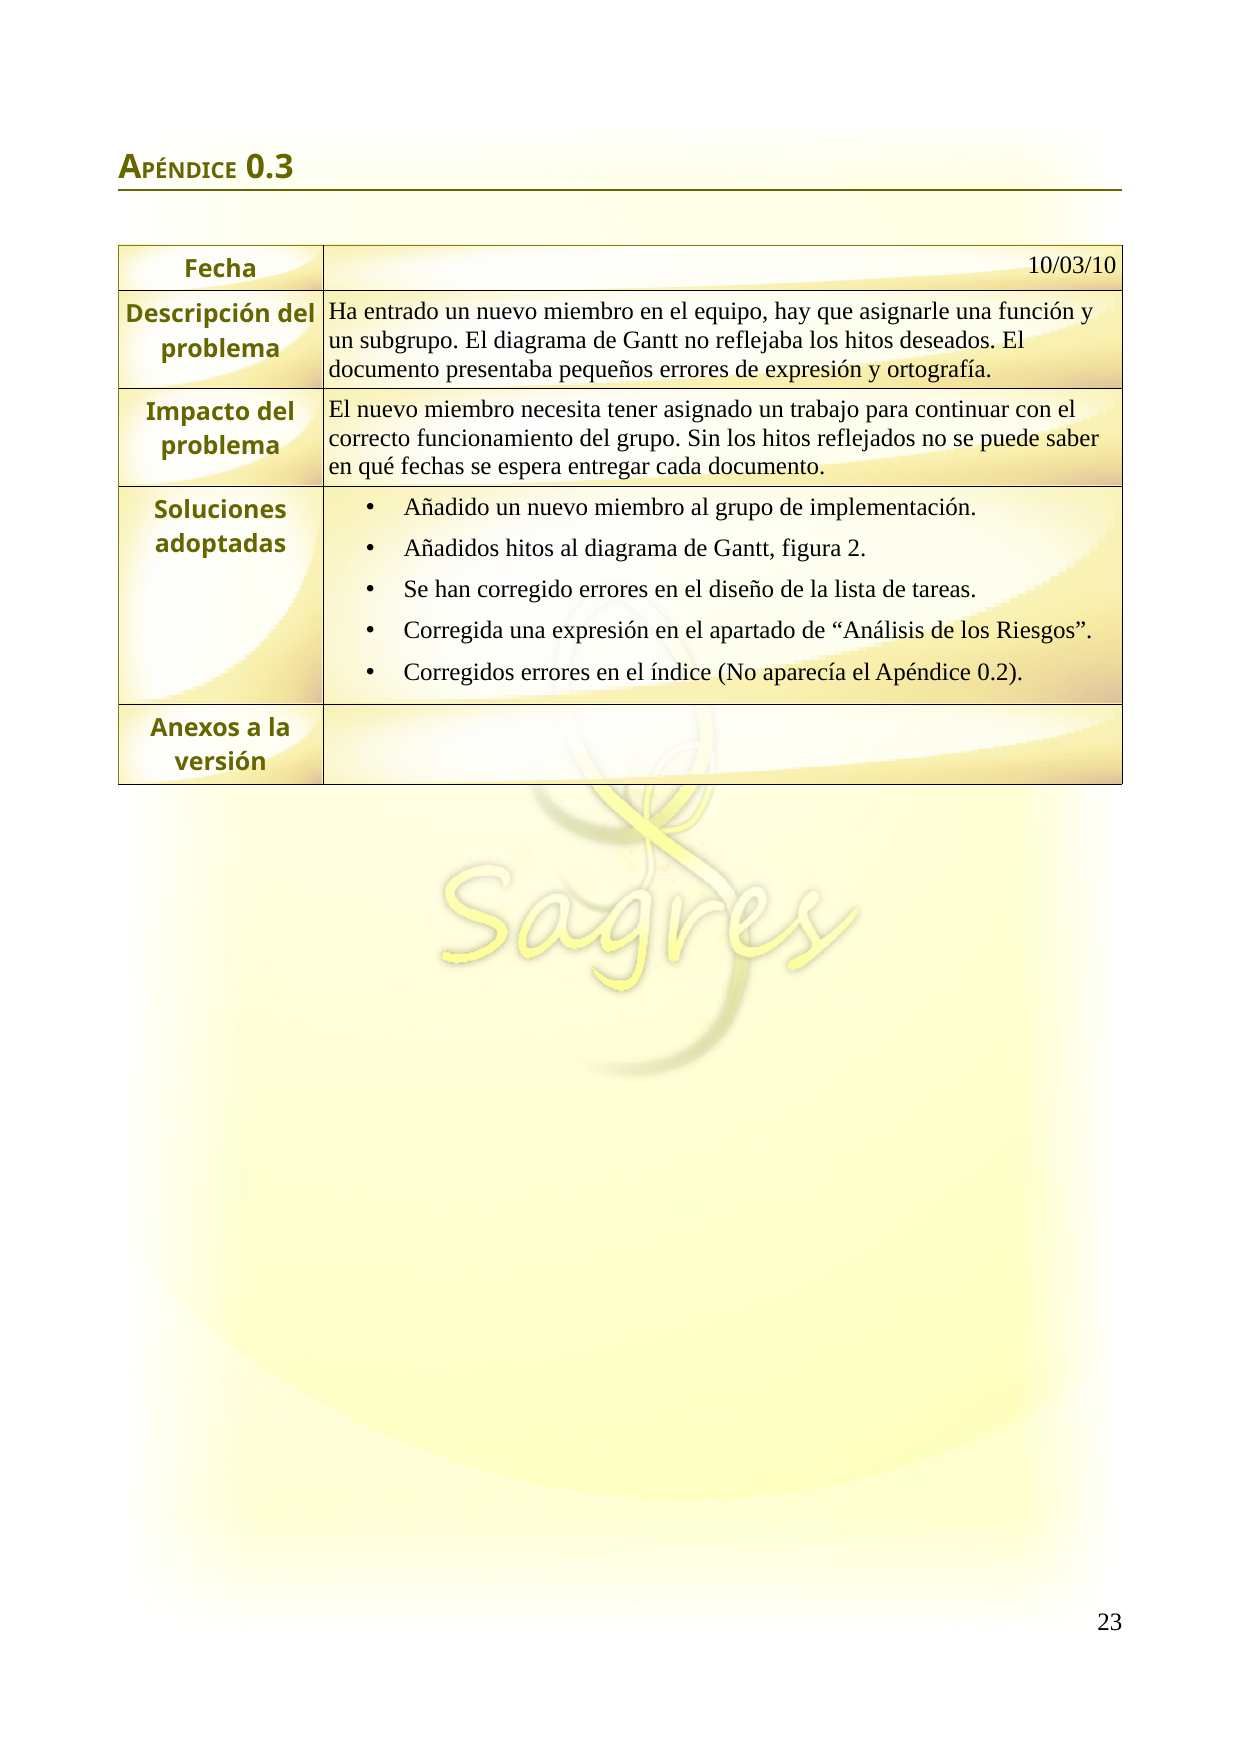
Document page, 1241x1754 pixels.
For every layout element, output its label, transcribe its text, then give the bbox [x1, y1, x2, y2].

table_cell Soluciones adoptadas [119, 487, 323, 704]
picture [118, 191, 1122, 245]
picture [118, 118, 1122, 143]
picture [118, 785, 1122, 1636]
table_cell Descripción del problema [119, 291, 323, 388]
table_cell Añadido un nuevo miembro al grupo de implementación. Añadidos hitos al diagrama de Gantt, figura 2. Se han corregido errores en el diseño de la lista de tareas. Corregida una expresión en el apartado de “Análisis de los Riesgos”. Corregidos errores en el índice (No aparecía el Apéndice 0.2). [324, 487, 1122, 704]
table_header Fecha [119, 246, 323, 290]
subtitle Apéndice 0.3 [118, 143, 1122, 189]
table_cell Anexos a la versión [119, 705, 323, 783]
table_cell El nuevo miembro necesita tener asignado un trabajo para continuar con el correcto funcionamiento del grupo. Sin los hitos reflejados no se puede saber en qué fechas se espera entregar cada documento. [324, 389, 1122, 486]
table_cell [324, 705, 1122, 783]
table_cell Impacto del problema [119, 389, 323, 486]
table_header 10/03/10 [324, 246, 1122, 290]
table_cell Ha entrado un nuevo miembro en el equipo, hay que asignarle una función y un subgrupo. El diagrama de Gantt no reflejaba los hitos deseados. El documento presentaba pequeños errores de expresión y ortografía. [324, 291, 1122, 388]
